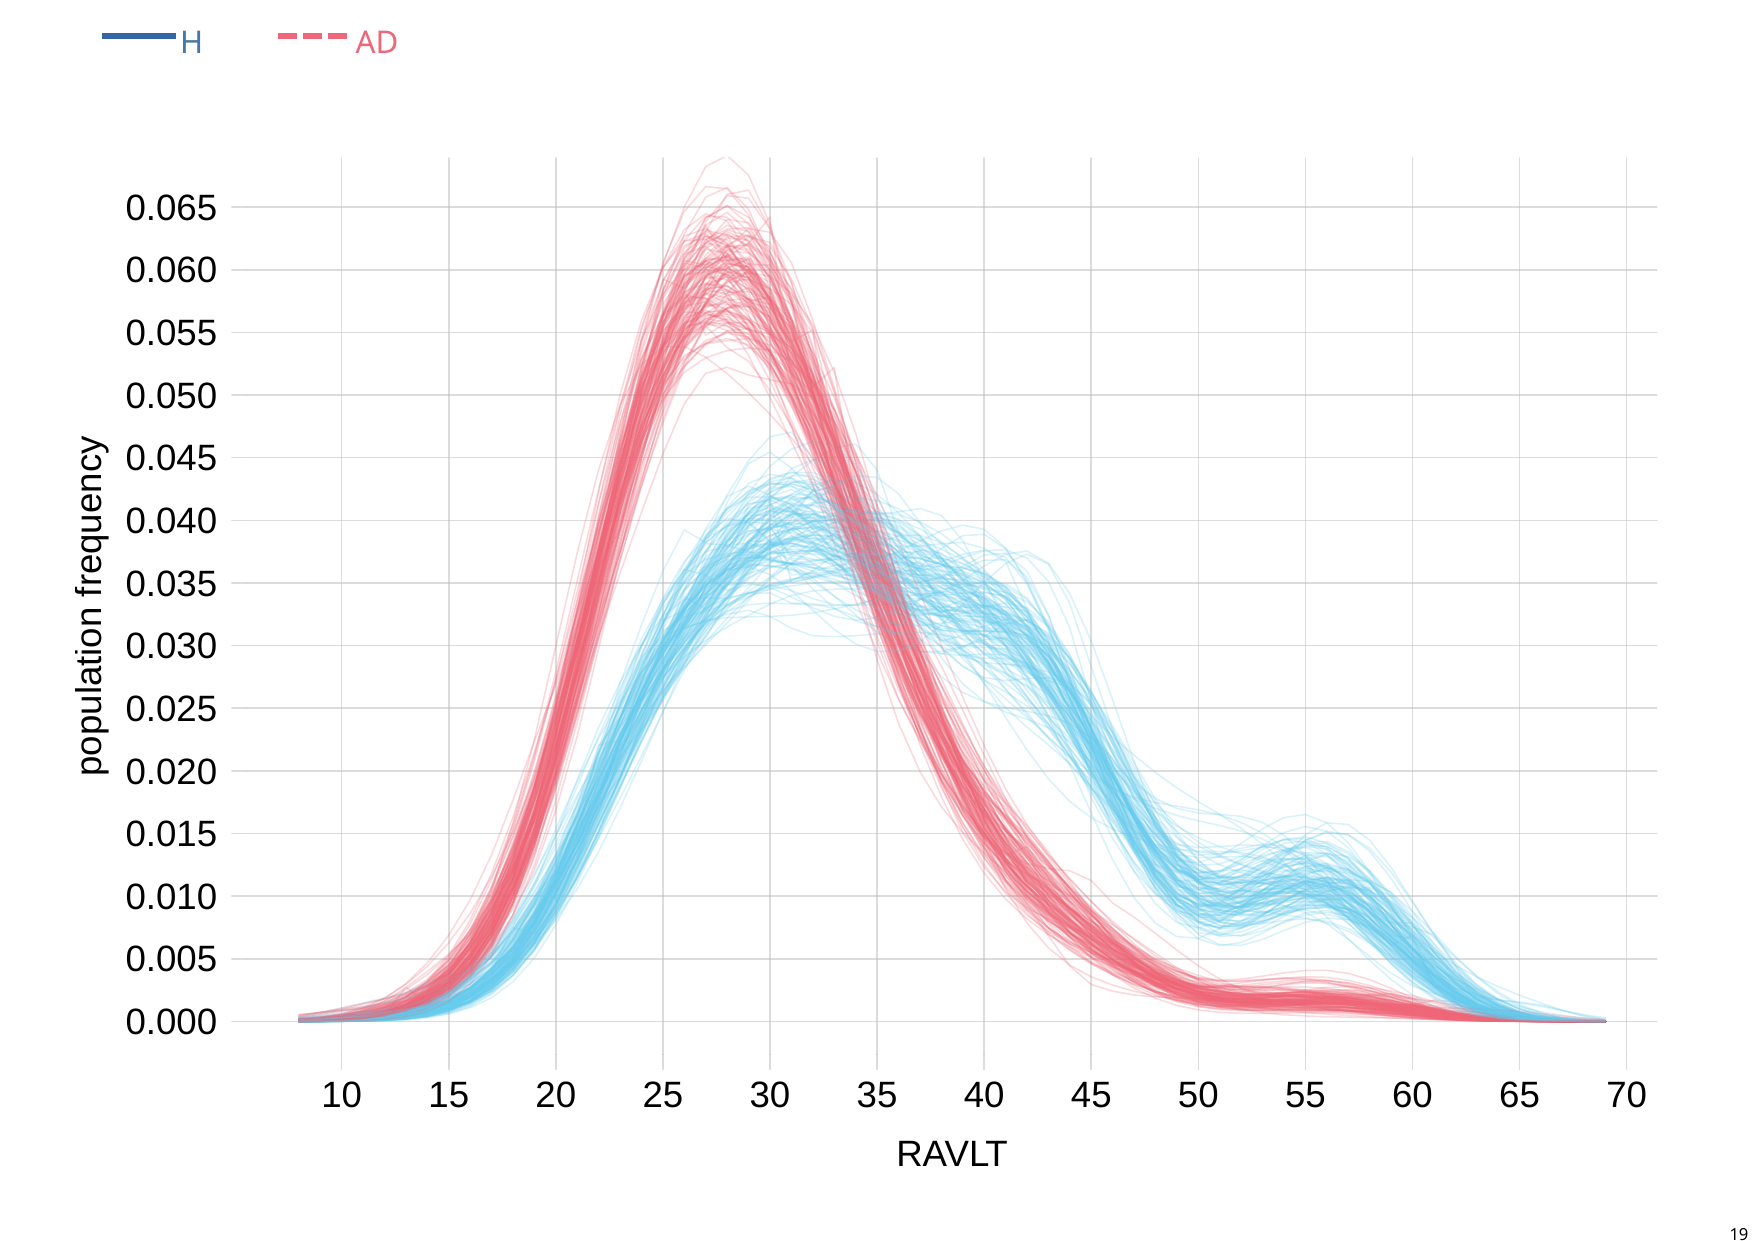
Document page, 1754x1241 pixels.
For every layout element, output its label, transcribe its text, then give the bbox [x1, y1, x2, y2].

picture [38, 4, 1751, 1216]
text_box AD [340, 13, 416, 60]
text_box H [165, 13, 253, 60]
